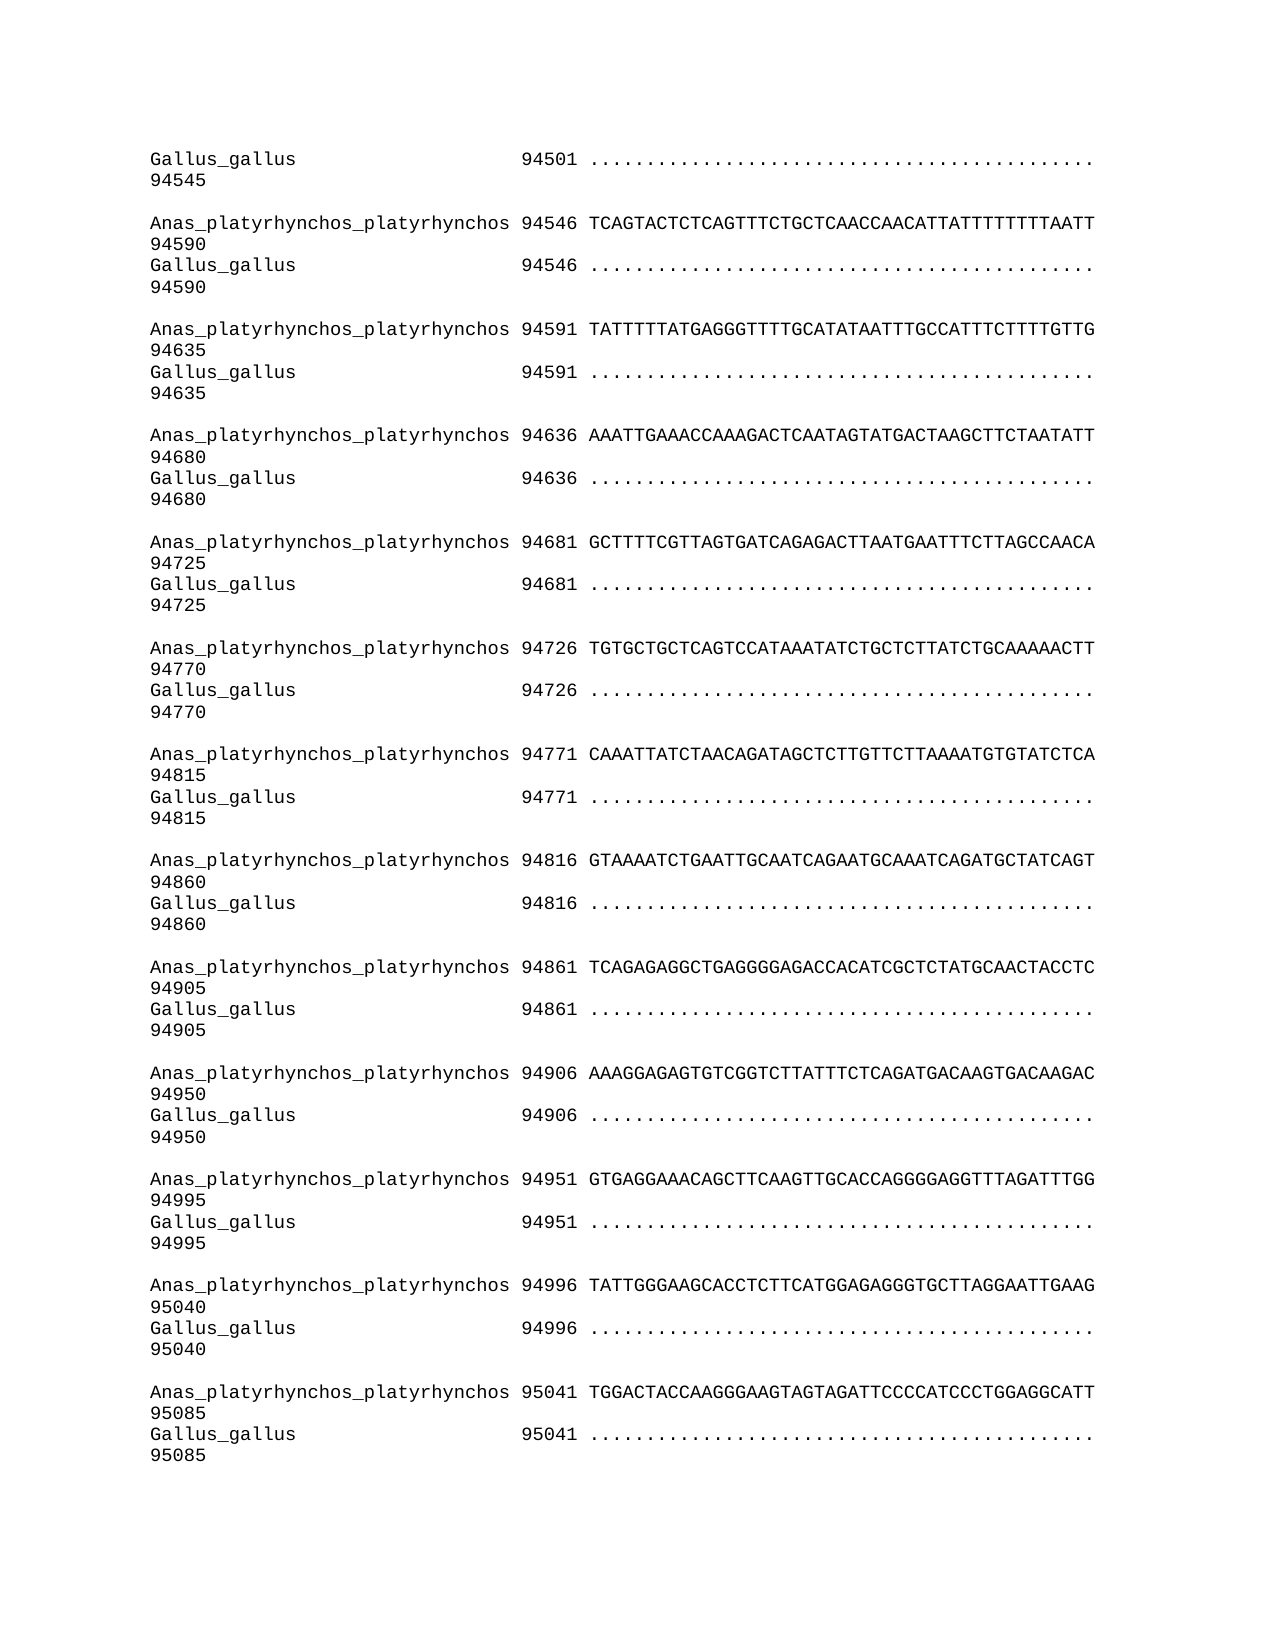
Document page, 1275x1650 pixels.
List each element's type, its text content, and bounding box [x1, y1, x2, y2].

text Gallus_gallus 94906 ............................................. 94950 [150, 1106, 1125, 1149]
text Gallus_gallus 94816 ............................................. 94860 [150, 894, 1125, 936]
text Gallus_gallus 94681 ............................................. 94725 [150, 575, 1125, 617]
text Gallus_gallus 94996 ............................................. 95040 [150, 1319, 1125, 1361]
text Gallus_gallus 95041 ............................................. 95085 [150, 1425, 1125, 1467]
text Gallus_gallus 94591 ............................................. 94635 [150, 362, 1125, 405]
text Gallus_gallus 94636 ............................................. 94680 [150, 469, 1125, 511]
text Anas_platyrhynchos_platyrhynchos 94996 TATTGGGAAGCACCTCTTCATGGAGAGGGTGCTTAGGAATTGAAG 95040 [150, 1276, 1125, 1319]
text Gallus_gallus 94951 ............................................. 94995 [150, 1212, 1125, 1255]
text Anas_platyrhynchos_platyrhynchos 94591 TATTTTTATGAGGGTTTTGCATATAATTTGCCATTTCTTTTGTTG 94635 [150, 320, 1125, 362]
text Anas_platyrhynchos_platyrhynchos 94681 GCTTTTCGTTAGTGATCAGAGACTTAATGAATTTCTTAGCCAACA 94725 [150, 532, 1125, 575]
text Anas_platyrhynchos_platyrhynchos 94906 AAAGGAGAGTGTCGGTCTTATTTCTCAGATGACAAGTGACAAGAC 94950 [150, 1064, 1125, 1106]
text Anas_platyrhynchos_platyrhynchos 94861 TCAGAGAGGCTGAGGGGAGACCACATCGCTCTATGCAACTACCTC 94905 [150, 957, 1125, 1000]
text Anas_platyrhynchos_platyrhynchos 94816 GTAAAATCTGAATTGCAATCAGAATGCAAATCAGATGCTATCAGT 94860 [150, 851, 1125, 894]
text Gallus_gallus 94771 ............................................. 94815 [150, 787, 1125, 830]
text Gallus_gallus 94726 ............................................. 94770 [150, 681, 1125, 724]
text Anas_platyrhynchos_platyrhynchos 95041 TGGACTACCAAGGGAAGTAGTAGATTCCCCATCCCTGGAGGCATT 95085 [150, 1382, 1125, 1425]
text Anas_platyrhynchos_platyrhynchos 94726 TGTGCTGCTCAGTCCATAAATATCTGCTCTTATCTGCAAAAACTT 94770 [150, 639, 1125, 681]
text Anas_platyrhynchos_platyrhynchos 94636 AAATTGAAACCAAAGACTCAATAGTATGACTAAGCTTCTAATATT 94680 [150, 426, 1125, 469]
text Anas_platyrhynchos_platyrhynchos 94951 GTGAGGAAACAGCTTCAAGTTGCACCAGGGGAGGTTTAGATTTGG 94995 [150, 1170, 1125, 1212]
text Gallus_gallus 94861 ............................................. 94905 [150, 1000, 1125, 1042]
text Gallus_gallus 94546 ............................................. 94590 [150, 256, 1125, 299]
text Anas_platyrhynchos_platyrhynchos 94546 TCAGTACTCTCAGTTTCTGCTCAACCAACATTATTTTTTTTAATT 94590 [150, 214, 1125, 256]
text Gallus_gallus 94501 ............................................. 94545 [150, 150, 1125, 192]
text Anas_platyrhynchos_platyrhynchos 94771 CAAATTATCTAACAGATAGCTCTTGTTCTTAAAATGTGTATCTCA 94815 [150, 745, 1125, 787]
